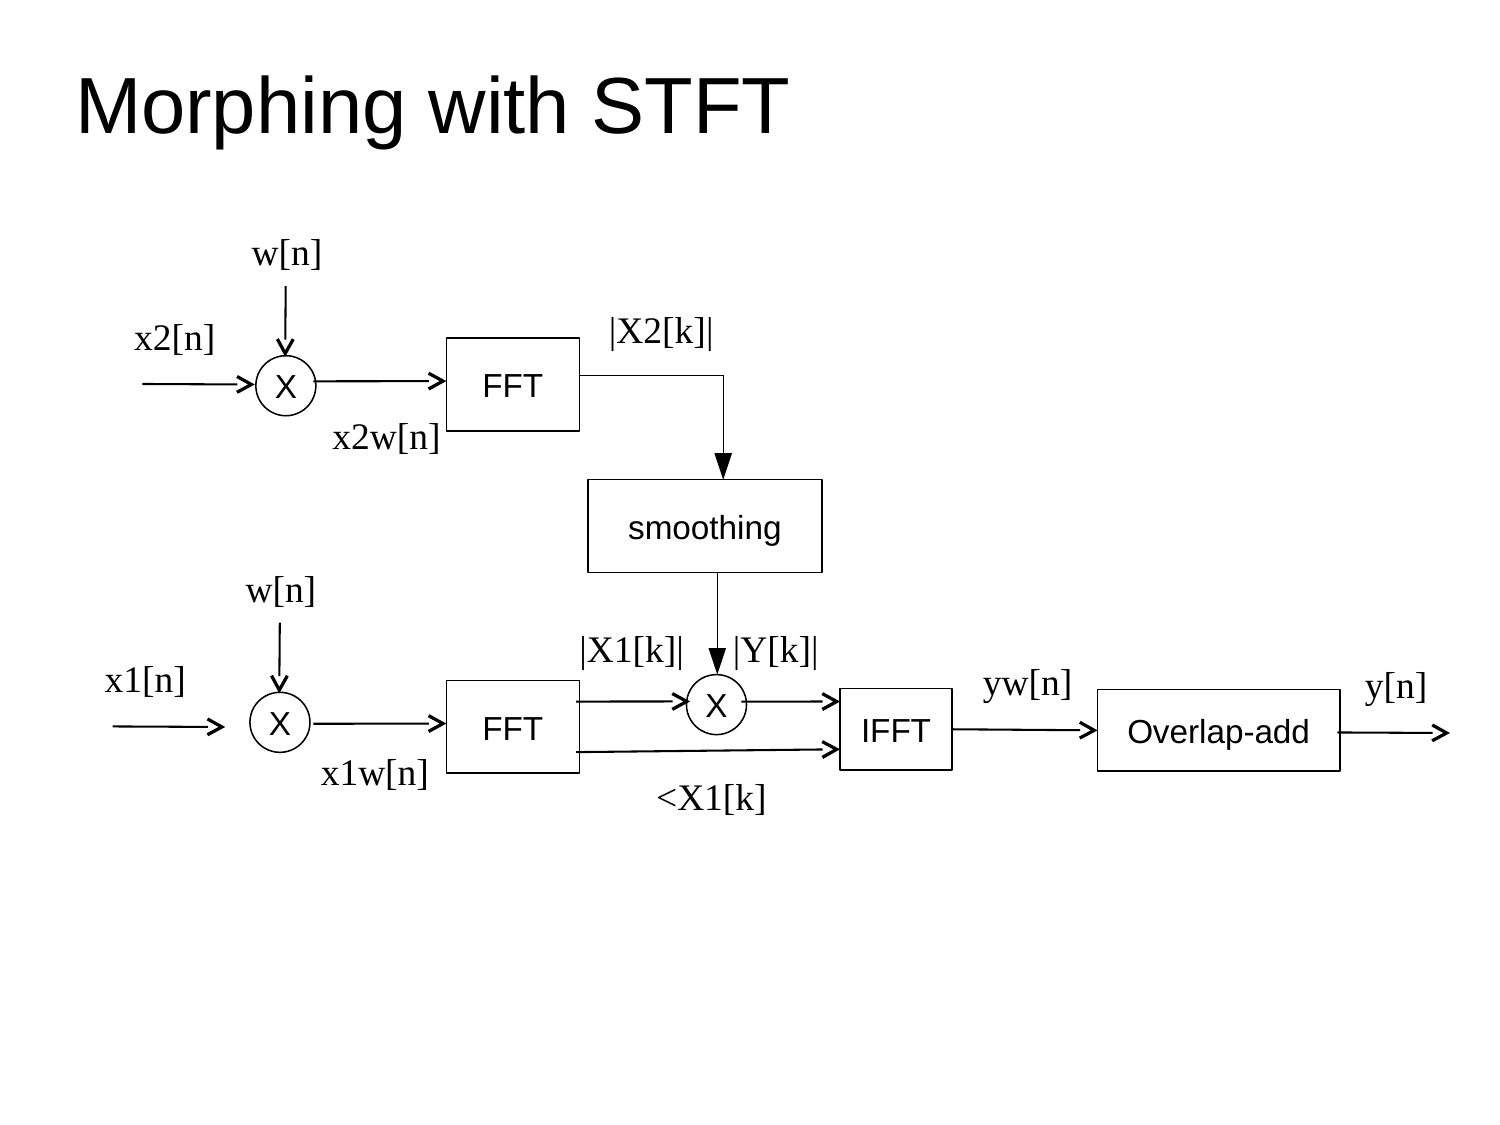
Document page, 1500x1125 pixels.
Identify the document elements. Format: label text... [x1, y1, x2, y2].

text_box w[n] [230, 561, 332, 618]
text_box y[n] [1350, 657, 1443, 715]
text_box <X1[k] [641, 769, 782, 827]
text_box Overlap-add [1097, 689, 1340, 771]
title Morphing with STFT [75, 12, 1426, 201]
text_box x2[n] [119, 309, 231, 366]
text_box x2w[n] [317, 408, 456, 465]
text_box |Y[k]| [718, 621, 834, 679]
text_box x1[n] [89, 651, 201, 709]
text_box x1w[n] [306, 744, 444, 802]
text_box FFT [446, 680, 580, 774]
text_box w[n] [236, 224, 338, 282]
text_box X [255, 355, 316, 416]
text_box yw[n] [968, 654, 1088, 712]
text_box |X1[k]| [564, 621, 699, 679]
text_box IFFT [840, 688, 952, 770]
text_box smoothing [588, 479, 822, 573]
text_box |X2[k]| [594, 302, 729, 360]
text_box X [686, 674, 747, 735]
text_box FFT [446, 337, 580, 431]
text_box X [249, 692, 310, 753]
